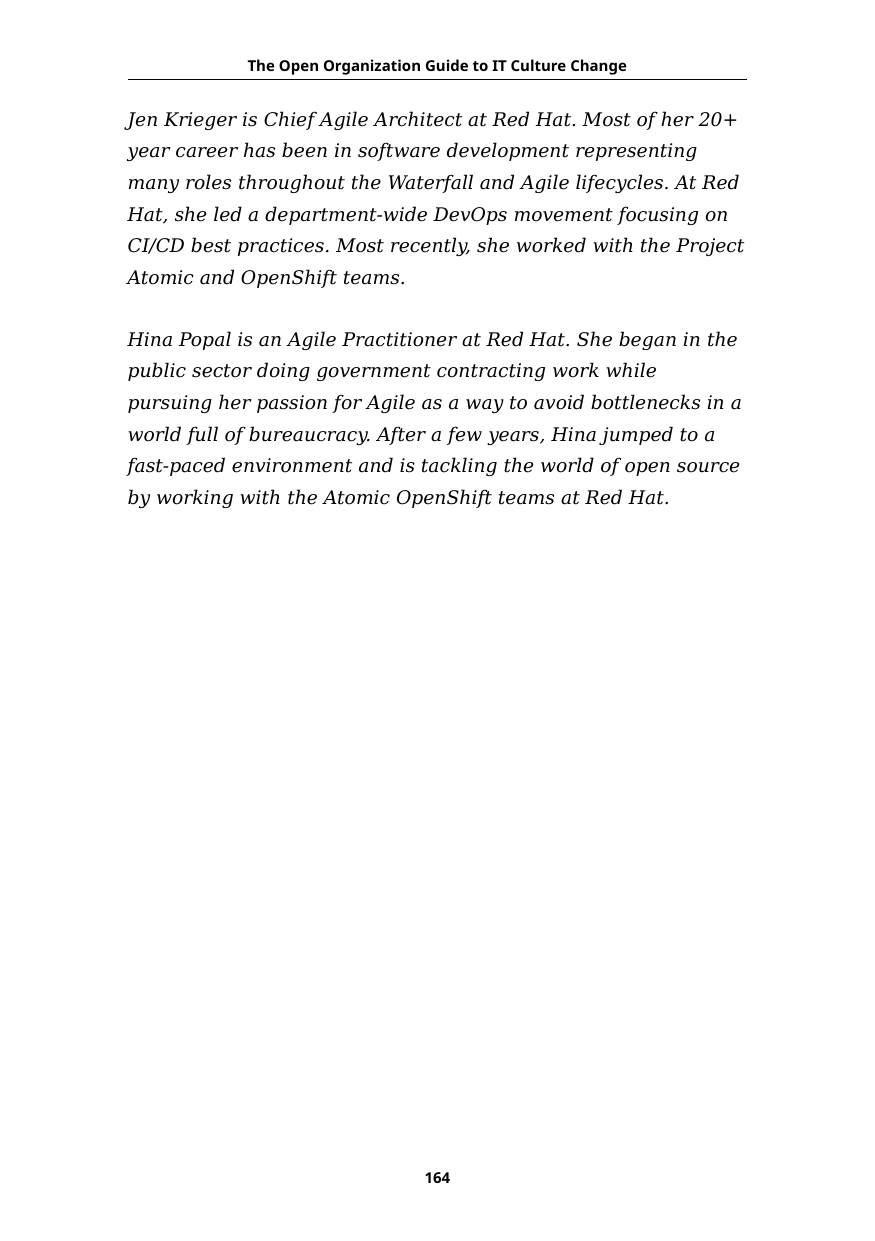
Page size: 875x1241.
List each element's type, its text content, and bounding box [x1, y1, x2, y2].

text Hina Popal is an Agile Practitioner at Red Hat. She began in the public sector doing government contracting work while pursuing her passion for Agile as a way to avoid bottlenecks in a world full of bureaucracy. After a few years, Hina jumped to a fast-paced environment and is tackling the world of open source by working with the Atomic OpenShift teams at Red Hat. [127, 329, 747, 509]
text Jen Krieger is Chief Agile Architect at Red Hat. Most of her 20+ year career has been in software development representing many roles throughout the Waterfall and Agile lifecycles. At Red Hat, she led a department-wide DevOps movement focusing on CI/CD best practices. Most recently, she worked with the Project Atomic and OpenShift teams. [127, 109, 747, 289]
